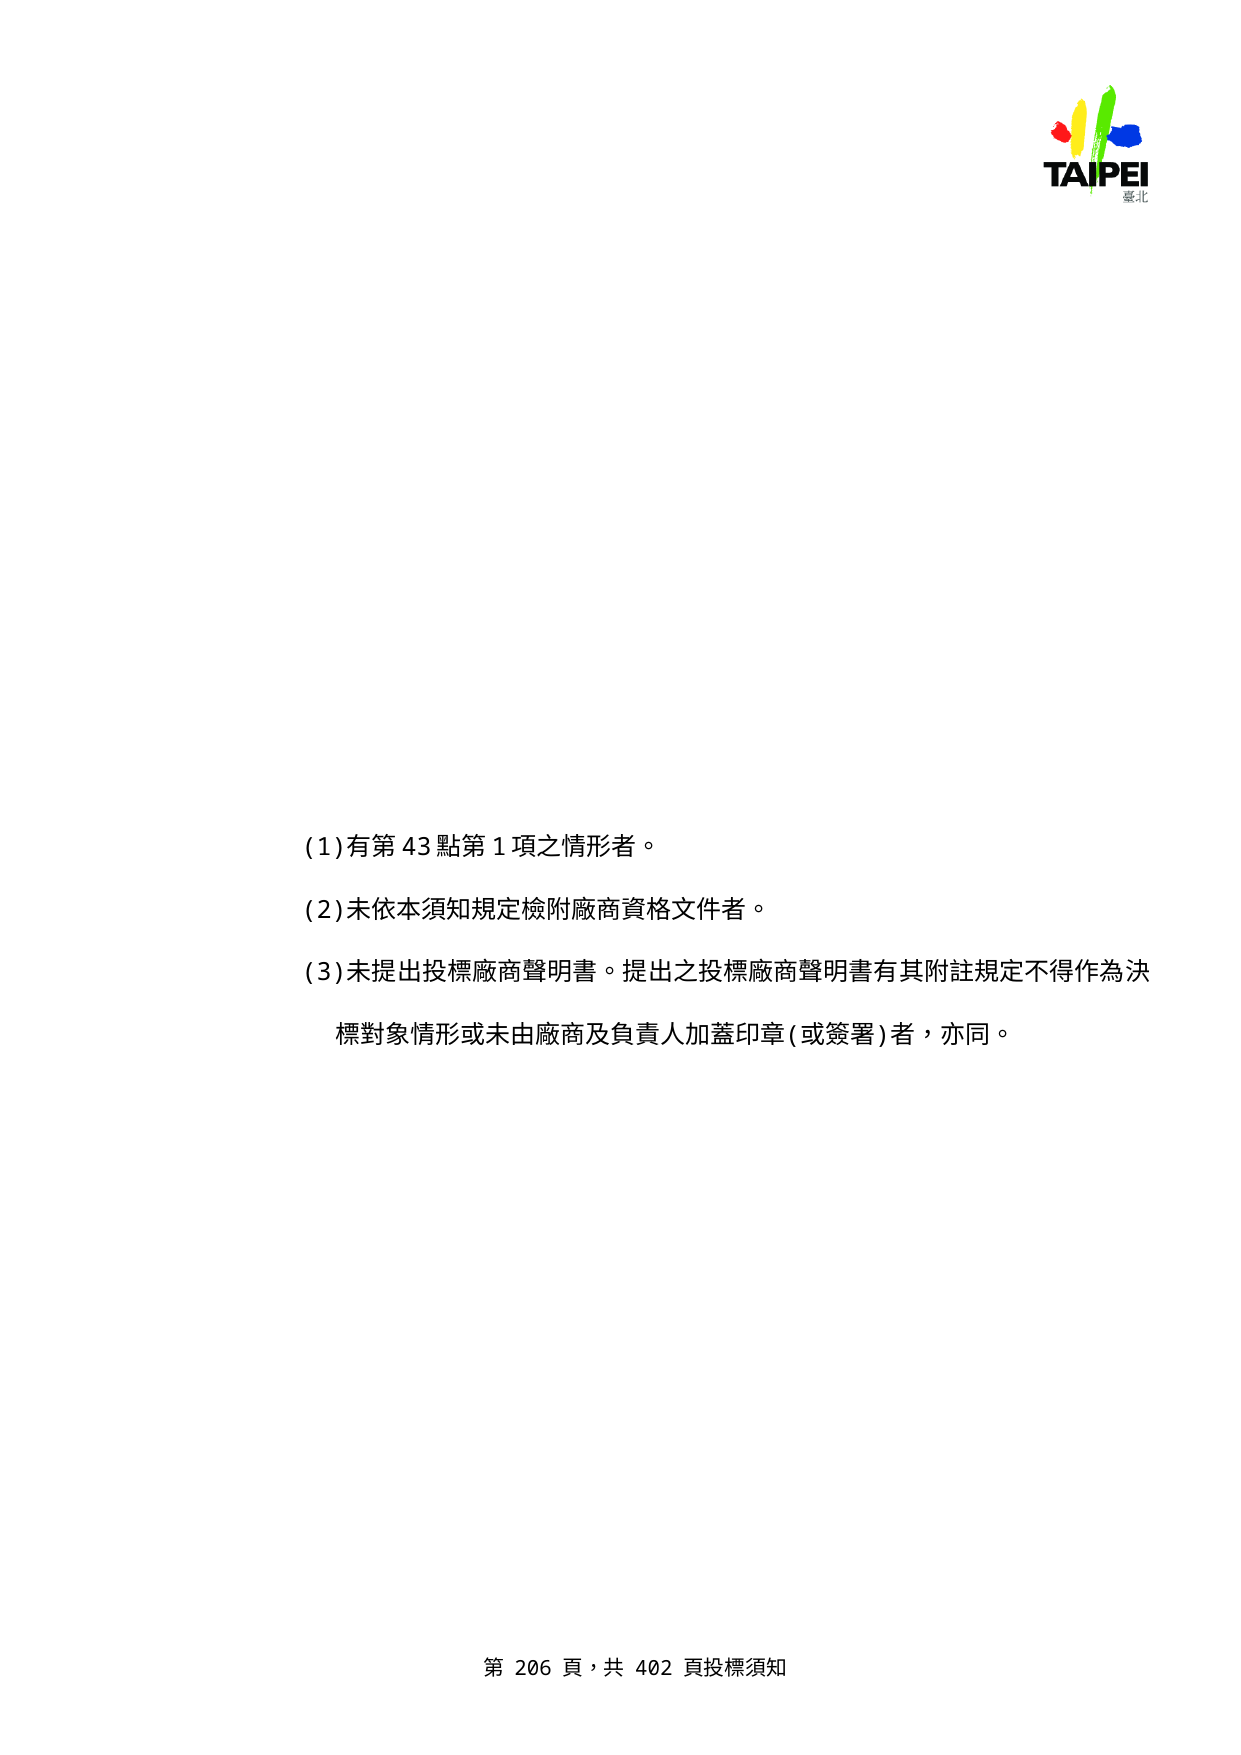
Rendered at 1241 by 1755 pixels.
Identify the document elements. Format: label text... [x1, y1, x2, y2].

text (1)有第43點第1項之情形者。 [301, 803, 1152, 866]
text (3)未提出投標廠商聲明書。提出之投標廠商聲明書有其附註規定不得作為決標對象情形或未由廠商及負責人加蓋印章(或簽署)者，亦同。 [301, 928, 1152, 1053]
text (2)未依本須知規定檢附廠商資格文件者。 [301, 866, 1152, 928]
